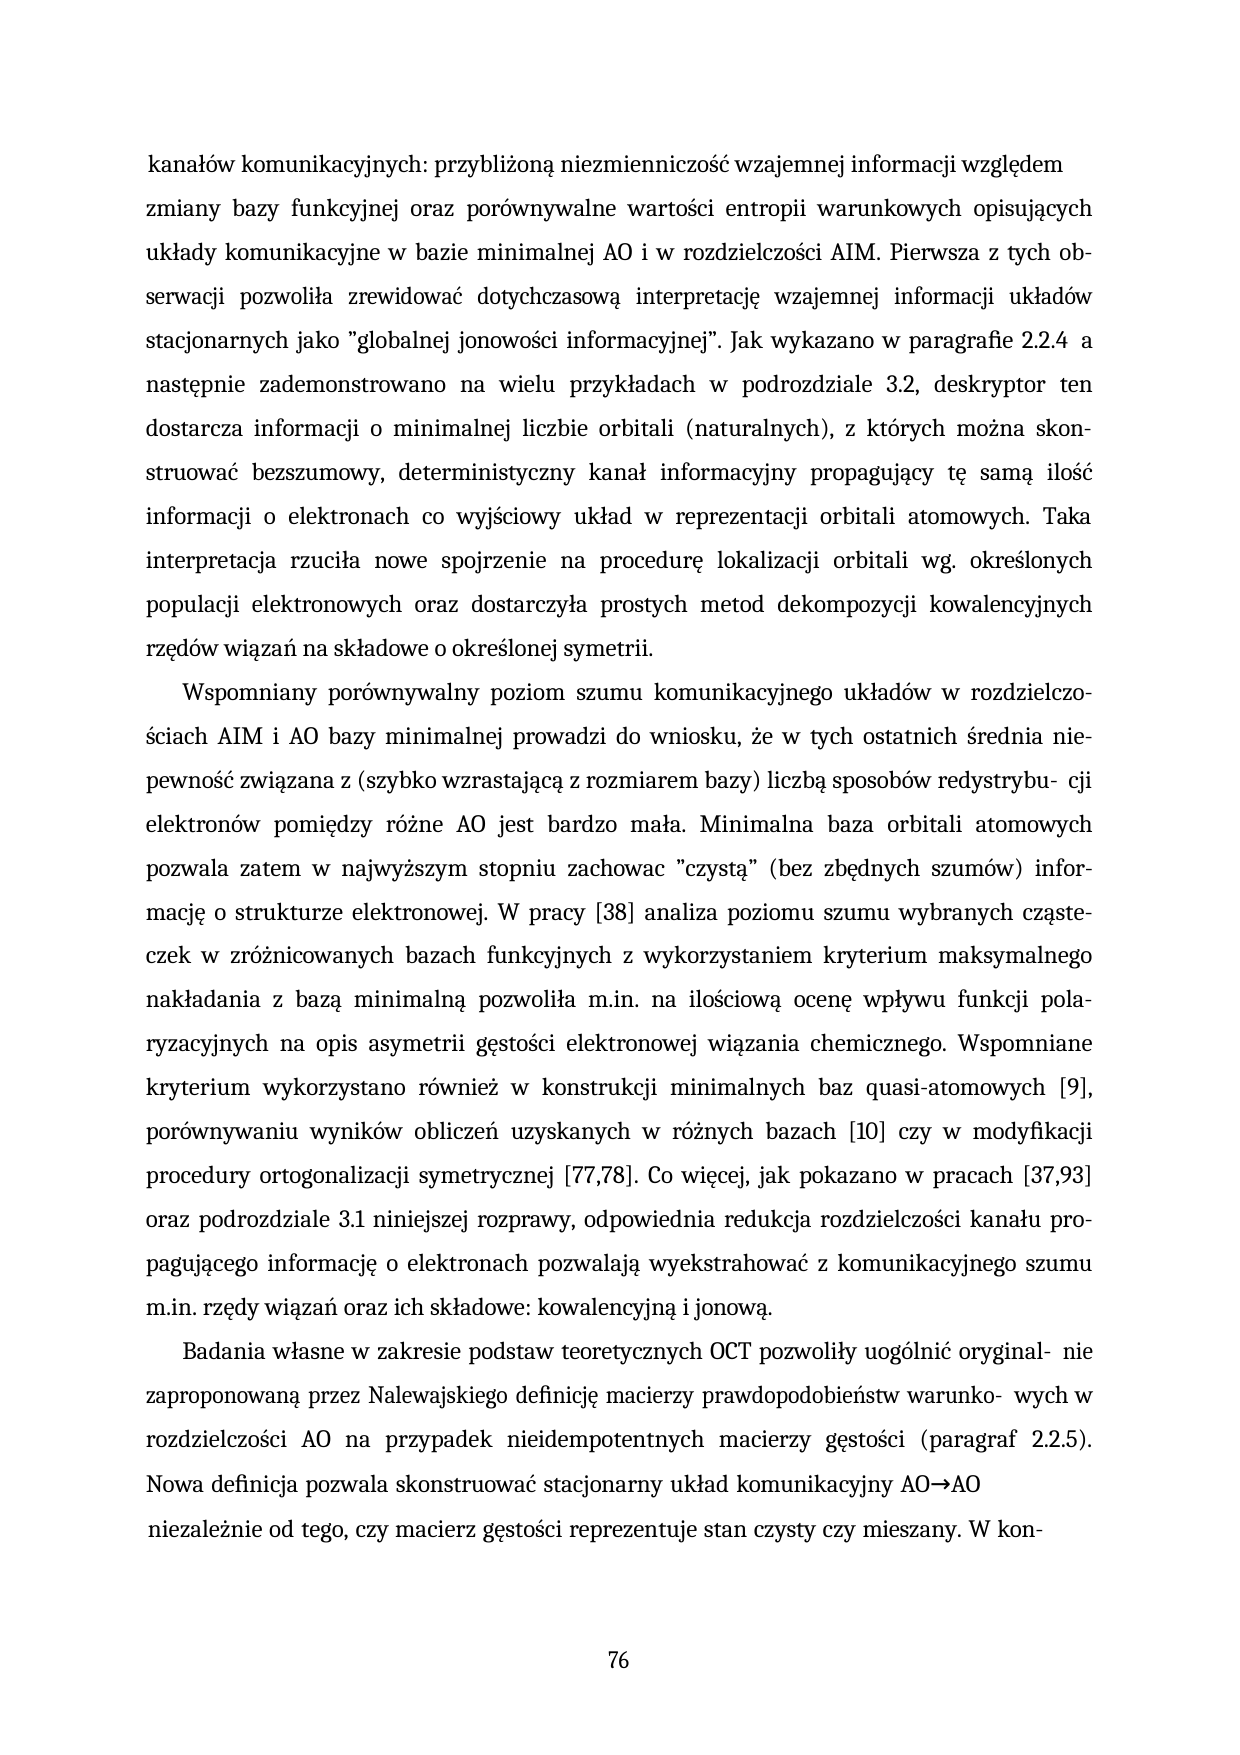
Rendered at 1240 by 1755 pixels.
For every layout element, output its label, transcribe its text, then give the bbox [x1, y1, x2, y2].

text kanałów komunikacyjnych: przybliżoną niezmienniczość wzajemnej informacji względem [148, 151, 1094, 178]
text niezależnie od tego, czy macierz gęstości reprezentuje stan czysty czy mieszany. W kon- [148, 1514, 1094, 1543]
text Badania własne w zakresie podstaw teoretycznych OCT pozwoliły uogólnić oryginal- nie zaproponowaną przez Nalewajskiego deﬁnicję macierzy prawdopodobieństw warunko- wych w rozdzielczości AO na przypadek nieidempotentnych macierzy gęstości (paragraf 2.2.5). Nowa deﬁnicja pozwala skonstruować stacjonarny układ komunikacyjny AO→AO [146, 1337, 1093, 1499]
text Wspomniany porównywalny poziom szumu komunikacyjnego układów w rozdzielczo- ściach AIM i AO bazy minimalnej prowadzi do wniosku, że w tych ostatnich średnia nie- pewność związana z (szybko wzrastającą z rozmiarem bazy) liczbą sposobów redystrybu- cji elektronów pomiędzy różne AO jest bardzo mała. Minimalna baza orbitali atomowych pozwala zatem w najwyższym stopniu zachowac ”czystą” (bez zbędnych szumów) infor- mację o strukturze elektronowej. W pracy [38] analiza poziomu szumu wybranych cząste- czek w zróżnicowanych bazach funkcyjnych z wykorzystaniem kryterium maksymalnego nakładania z bazą minimalną pozwoliła m.in. na ilościową ocenę wpływu funkcji pola- ryzacyjnych na opis asymetrii gęstości elektronowej wiązania chemicznego. Wspomniane kryterium wykorzystano również w konstrukcji minimalnych baz quasi-atomowych [9], porównywaniu wyników obliczeń uzyskanych w różnych bazach [10] czy w modyﬁkacji procedury ortogonalizacji symetrycznej [77,78]. Co więcej, jak pokazano w pracach [37,93] oraz podrozdziale 3.1 niniejszej rozprawy, odpowiednia redukcja rozdzielczości kanału pro- pagującego informację o elektronach pozwalają wyekstrahować z komunikacyjnego szumu m.in. rzędy wiązań oraz ich składowe: kowalencyjną i jonową. [146, 678, 1093, 1322]
text zmiany bazy funkcyjnej oraz porównywalne wartości entropii warunkowych opisujących układy komunikacyjne w bazie minimalnej AO i w rozdzielczości AIM. Pierwsza z tych ob- serwacji pozwoliła zrewidować dotychczasową interpretację wzajemnej informacji układów stacjonarnych jako ”globalnej jonowości informacyjnej”. Jak wykazano w paragraﬁe 2.2.4 a następnie zademonstrowano na wielu przykładach w podrozdziale 3.2, deskryptor ten dostarcza informacji o minimalnej liczbie orbitali (naturalnych), z których można skon- struować bezszumowy, deterministyczny kanał informacyjny propagujący tę samą ilość informacji o elektronach co wyjściowy układ w reprezentacji orbitali atomowych. Taka interpretacja rzuciła nowe spojrzenie na procedurę lokalizacji orbitali wg. określonych populacji elektronowych oraz dostarczyła prostych metod dekompozycji kowalencyjnych rzędów wiązań na składowe o określonej symetrii. [146, 194, 1093, 662]
text 76 [608, 1647, 634, 1674]
